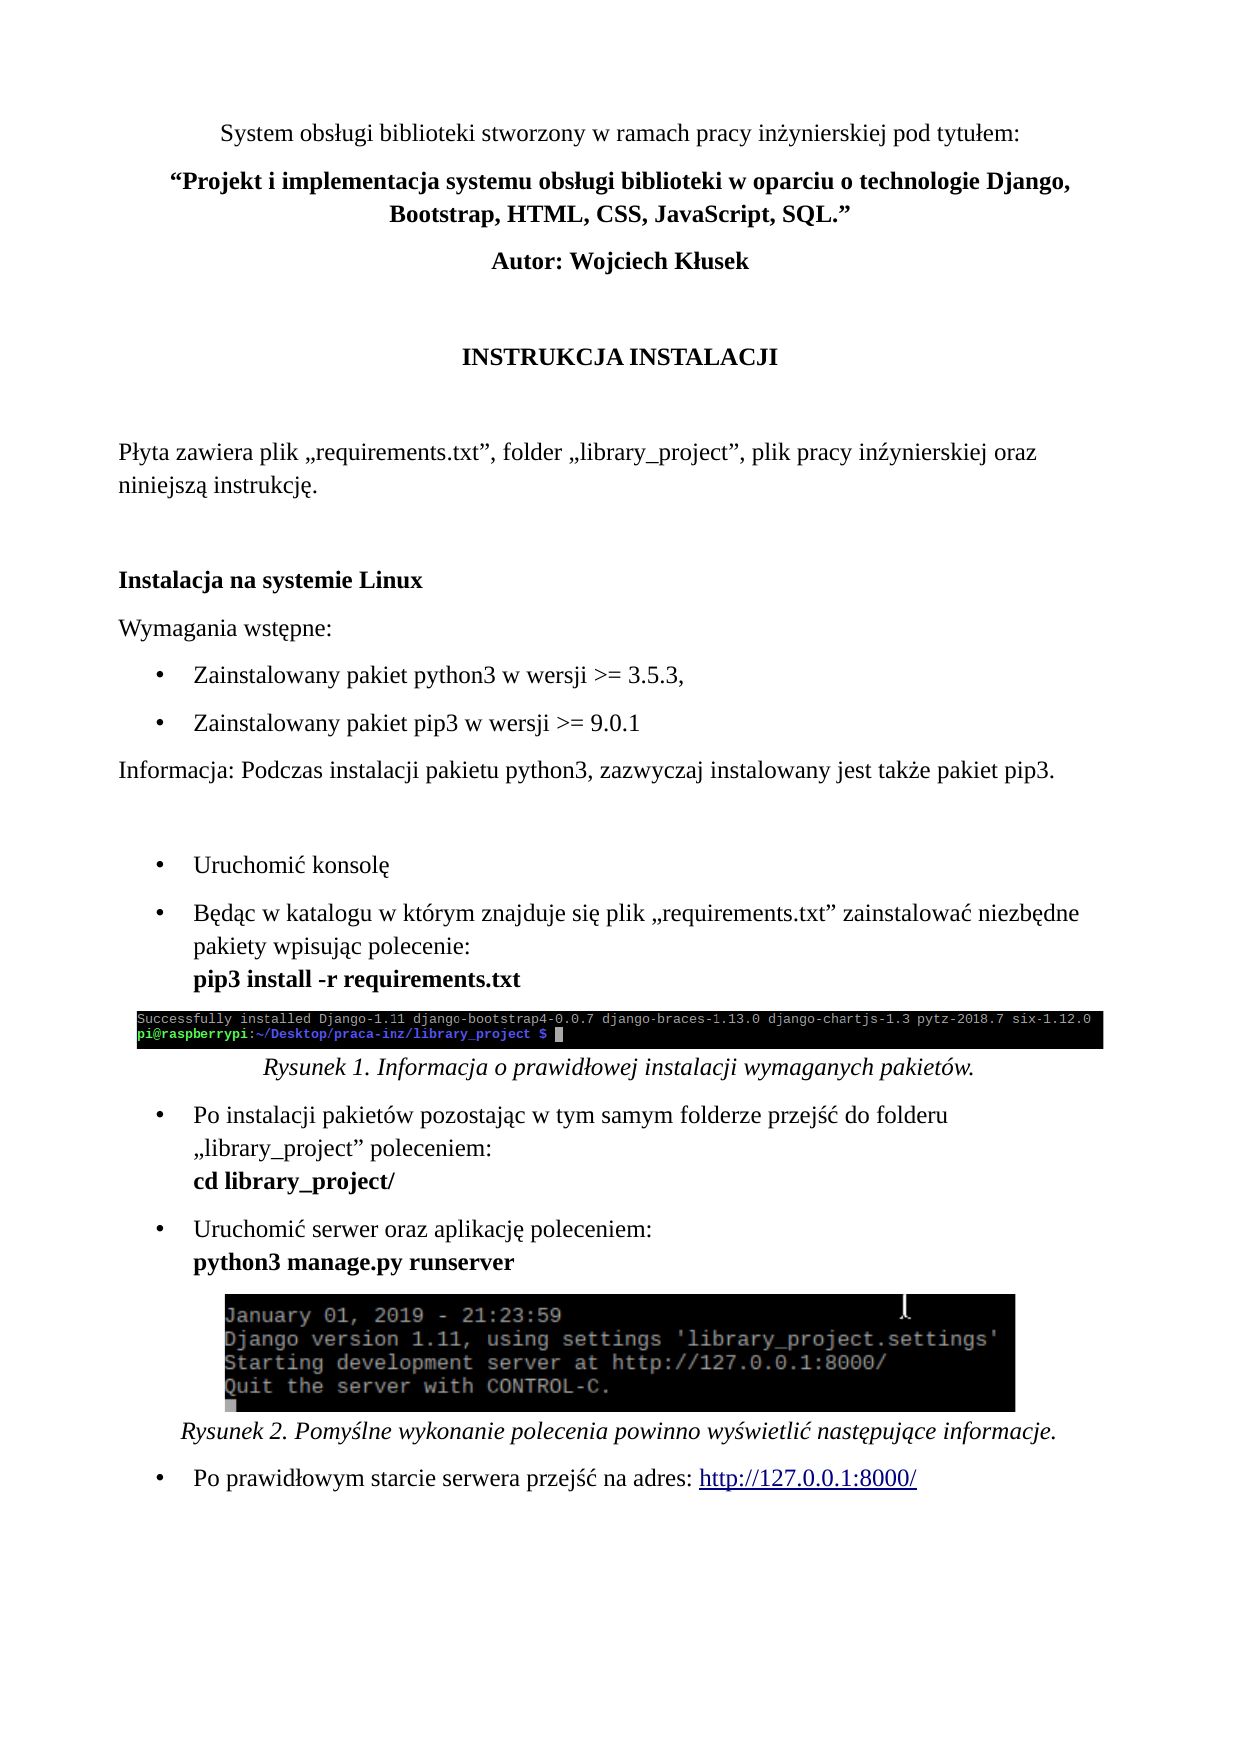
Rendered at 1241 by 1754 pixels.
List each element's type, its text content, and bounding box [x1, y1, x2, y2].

list Po instalacji pakietów pozostając w tym samym folderze przejść do folderu „library_project” poleceniem: cd library_project/ [156, 1100, 1122, 1195]
text Rysunek 1. Informacja o prawidłowej instalacji wymaganych pakietów. [118, 1012, 1122, 1081]
text INSTRUKCJA INSTALACJI [118, 342, 1122, 370]
text Rysunek 2. Pomyślne wykonanie polecenia powinno wyświetlić następujące informacje. [118, 1412, 1122, 1444]
picture [136, 1011, 1104, 1049]
list Zainstalowany pakiet pip3 w wersji >= 9.0.1 [156, 708, 1122, 737]
list Uruchomić konsolę [156, 851, 1122, 879]
text Autor: Wojciech Kłusek [118, 246, 1122, 275]
picture [224, 1294, 1016, 1412]
text Informacja: Podczas instalacji pakietu python3, zazwyczaj instalowany jest także pakiet pip3. [118, 755, 1122, 784]
text Płyta zawiera plik „requirements.txt”, folder „library_project”, plik pracy inźynierskiej oraz niniejszą instrukcję. [118, 437, 1122, 498]
list Będąc w katalogu w którym znajduje się plik „requirements.txt” zainstalować niezbędne pakiety wpisując polecenie: pip3 install -r requirements.txt [156, 898, 1122, 993]
text “Projekt i implementacja systemu obsługi biblioteki w oparciu o technologie Django, Bootstrap, HTML, CSS, JavaScript, SQL.” [118, 166, 1122, 227]
list Zainstalowany pakiet python3 w wersji >= 3.5.3, [156, 660, 1122, 689]
text Instalacja na systemie Linux [118, 565, 1122, 594]
text Wymagania wstępne: [118, 613, 1122, 641]
list Uruchomić serwer oraz aplikację poleceniem: python3 manage.py runserver [156, 1214, 1122, 1276]
text System obsługi biblioteki stworzony w ramach pracy inżynierskiej pod tytułem: [118, 118, 1122, 147]
list Po prawidłowym starcie serwera przejść na adres: http://127.0.0.1:8000/ [156, 1463, 1122, 1492]
